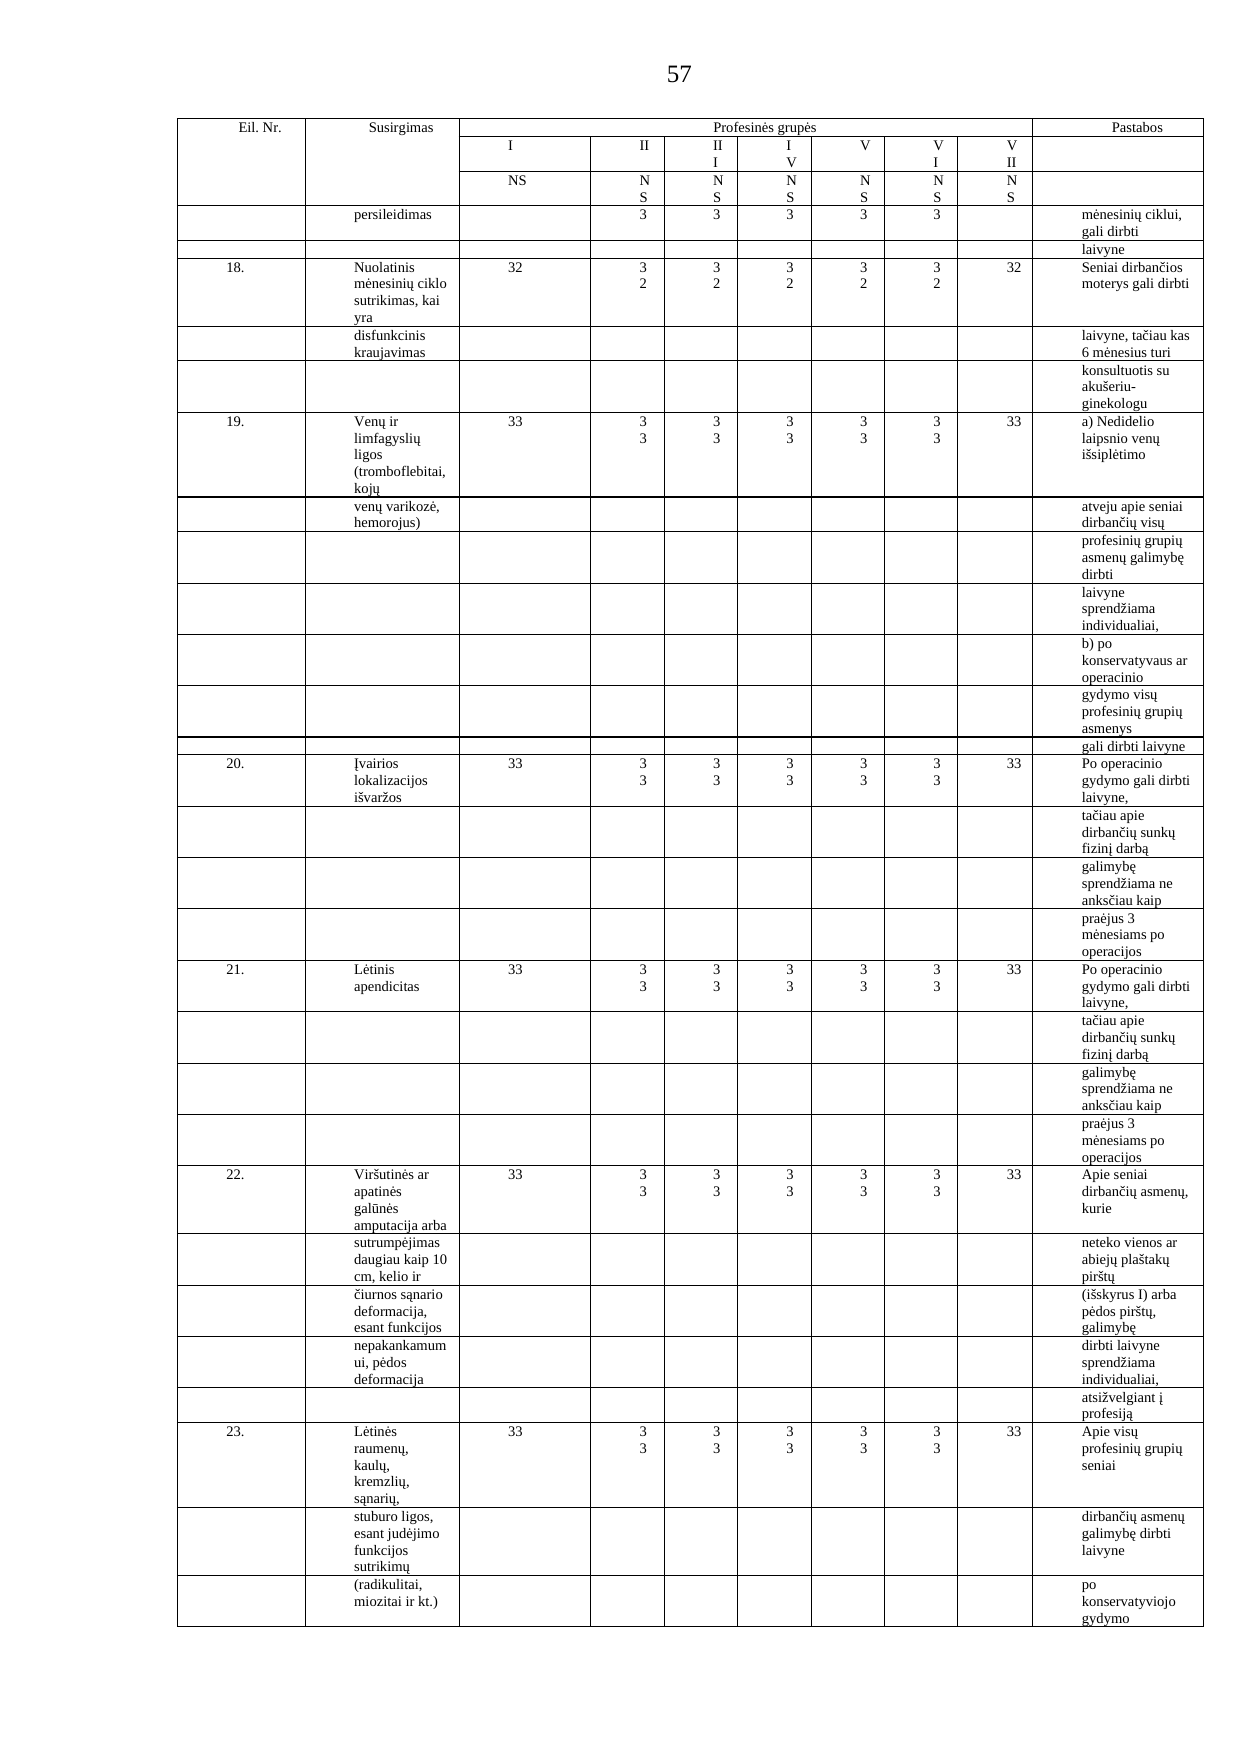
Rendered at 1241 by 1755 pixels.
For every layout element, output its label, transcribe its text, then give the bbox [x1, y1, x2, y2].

table_cell 33 [665, 1423, 737, 1507]
table_cell [885, 241, 957, 257]
table_cell 33 [591, 961, 664, 1011]
table_cell [665, 1286, 737, 1336]
table_cell [460, 1064, 590, 1114]
table_cell [591, 1337, 664, 1387]
table_cell dirbančių asmenų galimybę dirbti laivyne [1033, 1508, 1203, 1575]
table_cell [591, 327, 664, 360]
table_cell [958, 807, 1032, 857]
table_cell [665, 1576, 737, 1626]
table_header Susirgimas [306, 119, 459, 205]
table_cell [958, 1286, 1032, 1336]
table_cell [885, 1337, 957, 1387]
table_cell 33 [591, 1423, 664, 1507]
table_cell [1033, 172, 1203, 205]
table_cell [306, 858, 459, 908]
table_cell [306, 1012, 459, 1062]
table_cell 33 [738, 1423, 811, 1507]
table_cell venų varikozė, hemorojus) [306, 498, 459, 531]
table_cell (išskyrus I) arba pėdos pirštų, galimybę [1033, 1286, 1203, 1336]
table_cell mėnesinių ciklui, gali dirbti [1033, 206, 1203, 240]
table_cell [738, 1388, 811, 1422]
table_cell [460, 909, 590, 960]
table_cell [306, 361, 459, 412]
table_cell [812, 1012, 884, 1062]
table_cell [460, 1115, 590, 1165]
table_cell IV [738, 137, 811, 171]
table_cell [665, 498, 737, 531]
table_cell Apie seniai dirbančių asmenų, kurie [1033, 1166, 1203, 1233]
table_cell [885, 1508, 957, 1575]
table_cell [812, 1576, 884, 1626]
table_cell [665, 1115, 737, 1165]
table_cell [460, 241, 590, 257]
table_cell [460, 1012, 590, 1062]
table_cell [178, 909, 305, 960]
table_cell [591, 909, 664, 960]
table_cell [885, 909, 957, 960]
table_cell [738, 532, 811, 582]
table_cell [591, 1234, 664, 1284]
table_cell [958, 498, 1032, 531]
table_cell profesinių grupių asmenų galimybę dirbti [1033, 532, 1203, 582]
table_cell 33 [958, 755, 1032, 806]
table_cell [665, 1508, 737, 1575]
table_cell [885, 1388, 957, 1422]
table_cell [460, 584, 590, 634]
table_cell NS [665, 172, 737, 205]
table_cell 33 [460, 961, 590, 1011]
table_cell [958, 241, 1032, 257]
table_cell [591, 1064, 664, 1114]
table_cell [591, 532, 664, 582]
table_cell [178, 635, 305, 685]
table_cell [812, 327, 884, 360]
table_cell [178, 686, 305, 736]
table_cell 19. [178, 413, 305, 496]
table_cell [738, 584, 811, 634]
table_cell Įvairios lokalizacijos išvaržos [306, 755, 459, 806]
table_cell 33 [885, 961, 957, 1011]
table_cell [885, 498, 957, 531]
table_cell [306, 241, 459, 257]
table_cell [665, 909, 737, 960]
table_cell [306, 686, 459, 736]
table_cell VI [885, 137, 957, 171]
table_cell 33 [958, 413, 1032, 496]
table_cell 33 [885, 1166, 957, 1233]
table_cell [460, 858, 590, 908]
table_cell [885, 738, 957, 754]
table_cell [812, 1286, 884, 1336]
table_cell 33 [665, 1166, 737, 1233]
table_cell [591, 1576, 664, 1626]
table_cell [460, 327, 590, 360]
table_cell [958, 1064, 1032, 1114]
table_cell Venų ir limfagyslių ligos (tromboflebitai, kojų [306, 413, 459, 496]
table_cell [306, 1115, 459, 1165]
table_cell [178, 807, 305, 857]
table_cell 33 [812, 413, 884, 496]
table_cell [178, 584, 305, 634]
table_cell [738, 686, 811, 736]
table_cell 33 [665, 755, 737, 806]
table_cell 20. [178, 755, 305, 806]
table_cell [178, 361, 305, 412]
table_cell [591, 1388, 664, 1422]
table_cell [460, 1576, 590, 1626]
table_cell III [665, 137, 737, 171]
table_cell [460, 686, 590, 736]
table_cell [665, 1012, 737, 1062]
table_cell [738, 327, 811, 360]
table_cell [885, 327, 957, 360]
table_cell [958, 1115, 1032, 1165]
table_cell [665, 584, 737, 634]
table_cell 32 [885, 259, 957, 326]
table_cell disfunkcinis kraujavimas [306, 327, 459, 360]
table_cell 33 [591, 1166, 664, 1233]
table_header Pastabos [1033, 119, 1203, 136]
table_cell [958, 909, 1032, 960]
table_cell tačiau apie dirbančių sunkų fizinį darbą [1033, 1012, 1203, 1062]
table_cell [460, 532, 590, 582]
table_cell Po operacinio gydymo gali dirbti laivyne, [1033, 755, 1203, 806]
table_cell [812, 241, 884, 257]
table_cell 32 [958, 259, 1032, 326]
table_cell 33 [958, 1166, 1032, 1233]
table_cell [738, 1337, 811, 1387]
table_cell 33 [812, 1423, 884, 1507]
table_cell [665, 241, 737, 257]
table_cell 33 [738, 755, 811, 806]
table_cell [665, 361, 737, 412]
table_cell Lėtinės raumenų, kaulų, kremzlių, sąnarių, [306, 1423, 459, 1507]
table_cell [812, 1388, 884, 1422]
table_cell VII [958, 137, 1032, 171]
table_cell [306, 909, 459, 960]
table_cell 33 [812, 755, 884, 806]
table_cell atsižvelgiant į profesiją [1033, 1388, 1203, 1422]
table_cell gydymo visų profesinių grupių asmenys [1033, 686, 1203, 736]
table_cell [738, 635, 811, 685]
table_cell [812, 909, 884, 960]
table_cell [812, 584, 884, 634]
table_cell [178, 1064, 305, 1114]
table_cell [178, 206, 305, 240]
table_cell NS [812, 172, 884, 205]
table_cell [306, 807, 459, 857]
table_cell [591, 686, 664, 736]
table_cell [738, 1576, 811, 1626]
table_cell 33 [460, 1423, 590, 1507]
table_cell [306, 738, 459, 754]
table_cell [738, 241, 811, 257]
table_cell Apie visų profesinių grupių seniai [1033, 1423, 1203, 1507]
table_cell [812, 807, 884, 857]
table_cell [738, 858, 811, 908]
table_cell [306, 584, 459, 634]
table_cell Viršutinės ar apatinės galūnės amputacija arba [306, 1166, 459, 1233]
table_cell [178, 1508, 305, 1575]
table_cell [665, 1388, 737, 1422]
table_cell [738, 738, 811, 754]
table_cell [178, 1115, 305, 1165]
table_cell [665, 686, 737, 736]
table_cell [591, 738, 664, 754]
table_cell [958, 206, 1032, 240]
table_header Profesinės grupės [460, 119, 1032, 136]
table_cell 33 [738, 413, 811, 496]
table_cell [591, 1012, 664, 1062]
table_cell [958, 686, 1032, 736]
table_cell [885, 686, 957, 736]
table_cell [958, 858, 1032, 908]
table_cell galimybę sprendžiama ne anksčiau kaip [1033, 1064, 1203, 1114]
table_cell [812, 361, 884, 412]
table_cell Lėtinis apendicitas [306, 961, 459, 1011]
table_cell [665, 1234, 737, 1284]
table_cell [738, 1115, 811, 1165]
table_cell 33 [738, 961, 811, 1011]
table_cell [665, 1064, 737, 1114]
table_cell [958, 1234, 1032, 1284]
table_cell [812, 498, 884, 531]
table_cell [958, 1576, 1032, 1626]
table_cell [885, 532, 957, 582]
table_cell [738, 498, 811, 531]
table_cell [958, 584, 1032, 634]
table_cell [812, 686, 884, 736]
table_cell gali dirbti laivyne [1033, 738, 1203, 754]
table_cell V [812, 137, 884, 171]
table_cell 3 [738, 206, 811, 240]
table_cell dirbti laivyne sprendžiama individualiai, [1033, 1337, 1203, 1387]
table_cell [178, 1388, 305, 1422]
table_cell [178, 1234, 305, 1284]
table_cell Nuolatinis mėnesinių ciklo sutrikimas, kai yra [306, 259, 459, 326]
table_cell 32 [812, 259, 884, 326]
table_cell [306, 1064, 459, 1114]
table_cell konsultuotis su akušeriu-ginekologu [1033, 361, 1203, 412]
table_cell NS [885, 172, 957, 205]
table_cell [665, 635, 737, 685]
table_cell NS [460, 172, 590, 205]
table_cell [885, 1115, 957, 1165]
table_cell [738, 1286, 811, 1336]
table_cell 33 [591, 755, 664, 806]
table_cell [460, 361, 590, 412]
table_cell persileidimas [306, 206, 459, 240]
table_cell neteko vienos ar abiejų plaštakų pirštų [1033, 1234, 1203, 1284]
table_header Eil. Nr. [178, 119, 305, 205]
table_cell [591, 1508, 664, 1575]
table_cell 33 [885, 413, 957, 496]
table_cell [885, 1064, 957, 1114]
table_cell [958, 1012, 1032, 1062]
table_cell [178, 498, 305, 531]
table_cell [885, 584, 957, 634]
table_cell [460, 807, 590, 857]
table_cell [591, 635, 664, 685]
table_cell [812, 1508, 884, 1575]
table_cell [738, 1508, 811, 1575]
table_cell 33 [812, 1166, 884, 1233]
table_cell Seniai dirbančios moterys gali dirbti [1033, 259, 1203, 326]
table_cell 3 [885, 206, 957, 240]
table_cell [460, 635, 590, 685]
table_cell I [460, 137, 590, 171]
table_cell [591, 858, 664, 908]
table_cell 32 [738, 259, 811, 326]
table_cell 3 [591, 206, 664, 240]
table_cell [460, 738, 590, 754]
table_cell tačiau apie dirbančių sunkų fizinį darbą [1033, 807, 1203, 857]
table_cell (radikulitai, miozitai ir kt.) [306, 1576, 459, 1626]
table_cell [178, 327, 305, 360]
table_cell [812, 1234, 884, 1284]
table_cell 33 [460, 1166, 590, 1233]
table_cell [591, 361, 664, 412]
table_cell [958, 327, 1032, 360]
table_cell NS [958, 172, 1032, 205]
table_cell [665, 807, 737, 857]
table_cell [958, 532, 1032, 582]
table_cell [885, 361, 957, 412]
table_cell [306, 532, 459, 582]
table_cell [591, 498, 664, 531]
table_cell [738, 361, 811, 412]
table_cell [958, 361, 1032, 412]
table_cell NS [738, 172, 811, 205]
table_cell [812, 532, 884, 582]
table_cell [178, 1337, 305, 1387]
table_cell galimybę sprendžiama ne anksčiau kaip [1033, 858, 1203, 908]
table_cell [812, 1337, 884, 1387]
table_cell laivyne sprendžiama individualiai, [1033, 584, 1203, 634]
table_cell laivyne [1033, 241, 1203, 257]
table_cell [460, 1286, 590, 1336]
table_cell 3 [665, 206, 737, 240]
table_cell 33 [885, 755, 957, 806]
table_cell [460, 1337, 590, 1387]
table_cell a) Nedidelio laipsnio venų išsiplėtimo [1033, 413, 1203, 496]
table_cell praėjus 3 mėnesiams po operacijos [1033, 1115, 1203, 1165]
table_cell [885, 1576, 957, 1626]
table_cell NS [591, 172, 664, 205]
table_cell [460, 1388, 590, 1422]
table_cell [958, 635, 1032, 685]
table_cell 18. [178, 259, 305, 326]
table_cell [665, 738, 737, 754]
table_cell 32 [591, 259, 664, 326]
table_cell [591, 584, 664, 634]
table_cell [178, 532, 305, 582]
table_cell čiurnos sąnario deformacija, esant funkcijos [306, 1286, 459, 1336]
table_cell 33 [460, 413, 590, 496]
table_cell b) po konservatyvaus ar operacinio [1033, 635, 1203, 685]
table_cell [665, 327, 737, 360]
table_cell [591, 1286, 664, 1336]
table_cell 33 [591, 413, 664, 496]
table_cell [1033, 137, 1203, 171]
table_cell [460, 1508, 590, 1575]
table_cell [958, 738, 1032, 754]
table_cell po konservatyviojo gydymo [1033, 1576, 1203, 1626]
table_cell 22. [178, 1166, 305, 1233]
table_cell [958, 1337, 1032, 1387]
table_cell [460, 1234, 590, 1284]
table_cell [812, 1064, 884, 1114]
table_cell 33 [958, 961, 1032, 1011]
table_cell 33 [665, 413, 737, 496]
table_cell [306, 1388, 459, 1422]
table_cell praėjus 3 mėnesiams po operacijos [1033, 909, 1203, 960]
table_cell [812, 1115, 884, 1165]
table_cell 21. [178, 961, 305, 1011]
table_cell [591, 807, 664, 857]
table_cell [665, 1337, 737, 1387]
table_cell [738, 909, 811, 960]
table_cell [885, 635, 957, 685]
table_cell [178, 1576, 305, 1626]
table_cell [885, 1286, 957, 1336]
table_cell [178, 1286, 305, 1336]
table_cell [178, 241, 305, 257]
table_cell laivyne, tačiau kas 6 mėnesius turi [1033, 327, 1203, 360]
table_cell [885, 858, 957, 908]
table_cell 33 [812, 961, 884, 1011]
table_cell 33 [460, 755, 590, 806]
table_cell [738, 807, 811, 857]
table_cell [178, 738, 305, 754]
table_cell [812, 635, 884, 685]
table_cell [665, 858, 737, 908]
table_cell [812, 858, 884, 908]
table_cell 23. [178, 1423, 305, 1507]
table_cell [306, 635, 459, 685]
table_cell [738, 1012, 811, 1062]
table_cell [665, 532, 737, 582]
table_cell 33 [958, 1423, 1032, 1507]
table_cell 3 [812, 206, 884, 240]
table_cell [178, 858, 305, 908]
table_cell II [591, 137, 664, 171]
table_cell [591, 1115, 664, 1165]
table_cell [958, 1388, 1032, 1422]
table_cell [591, 241, 664, 257]
table_cell 33 [738, 1166, 811, 1233]
table_cell 33 [885, 1423, 957, 1507]
table_cell 32 [460, 259, 590, 326]
table_cell atveju apie seniai dirbančių visų [1033, 498, 1203, 531]
table_cell Po operacinio gydymo gali dirbti laivyne, [1033, 961, 1203, 1011]
table_cell [885, 1234, 957, 1284]
table_cell [460, 206, 590, 240]
table_cell [460, 498, 590, 531]
table_cell nepakankamumui, pėdos deformacija [306, 1337, 459, 1387]
table_cell [885, 807, 957, 857]
table_cell 32 [665, 259, 737, 326]
table_cell [958, 1508, 1032, 1575]
table_cell [738, 1064, 811, 1114]
table_cell [885, 1012, 957, 1062]
table_cell sutrumpėjimas daugiau kaip 10 cm, kelio ir [306, 1234, 459, 1284]
table_cell [812, 738, 884, 754]
table_cell stuburo ligos, esant judėjimo funkcijos sutrikimų [306, 1508, 459, 1575]
table_cell [178, 1012, 305, 1062]
table_cell [738, 1234, 811, 1284]
table_cell 33 [665, 961, 737, 1011]
